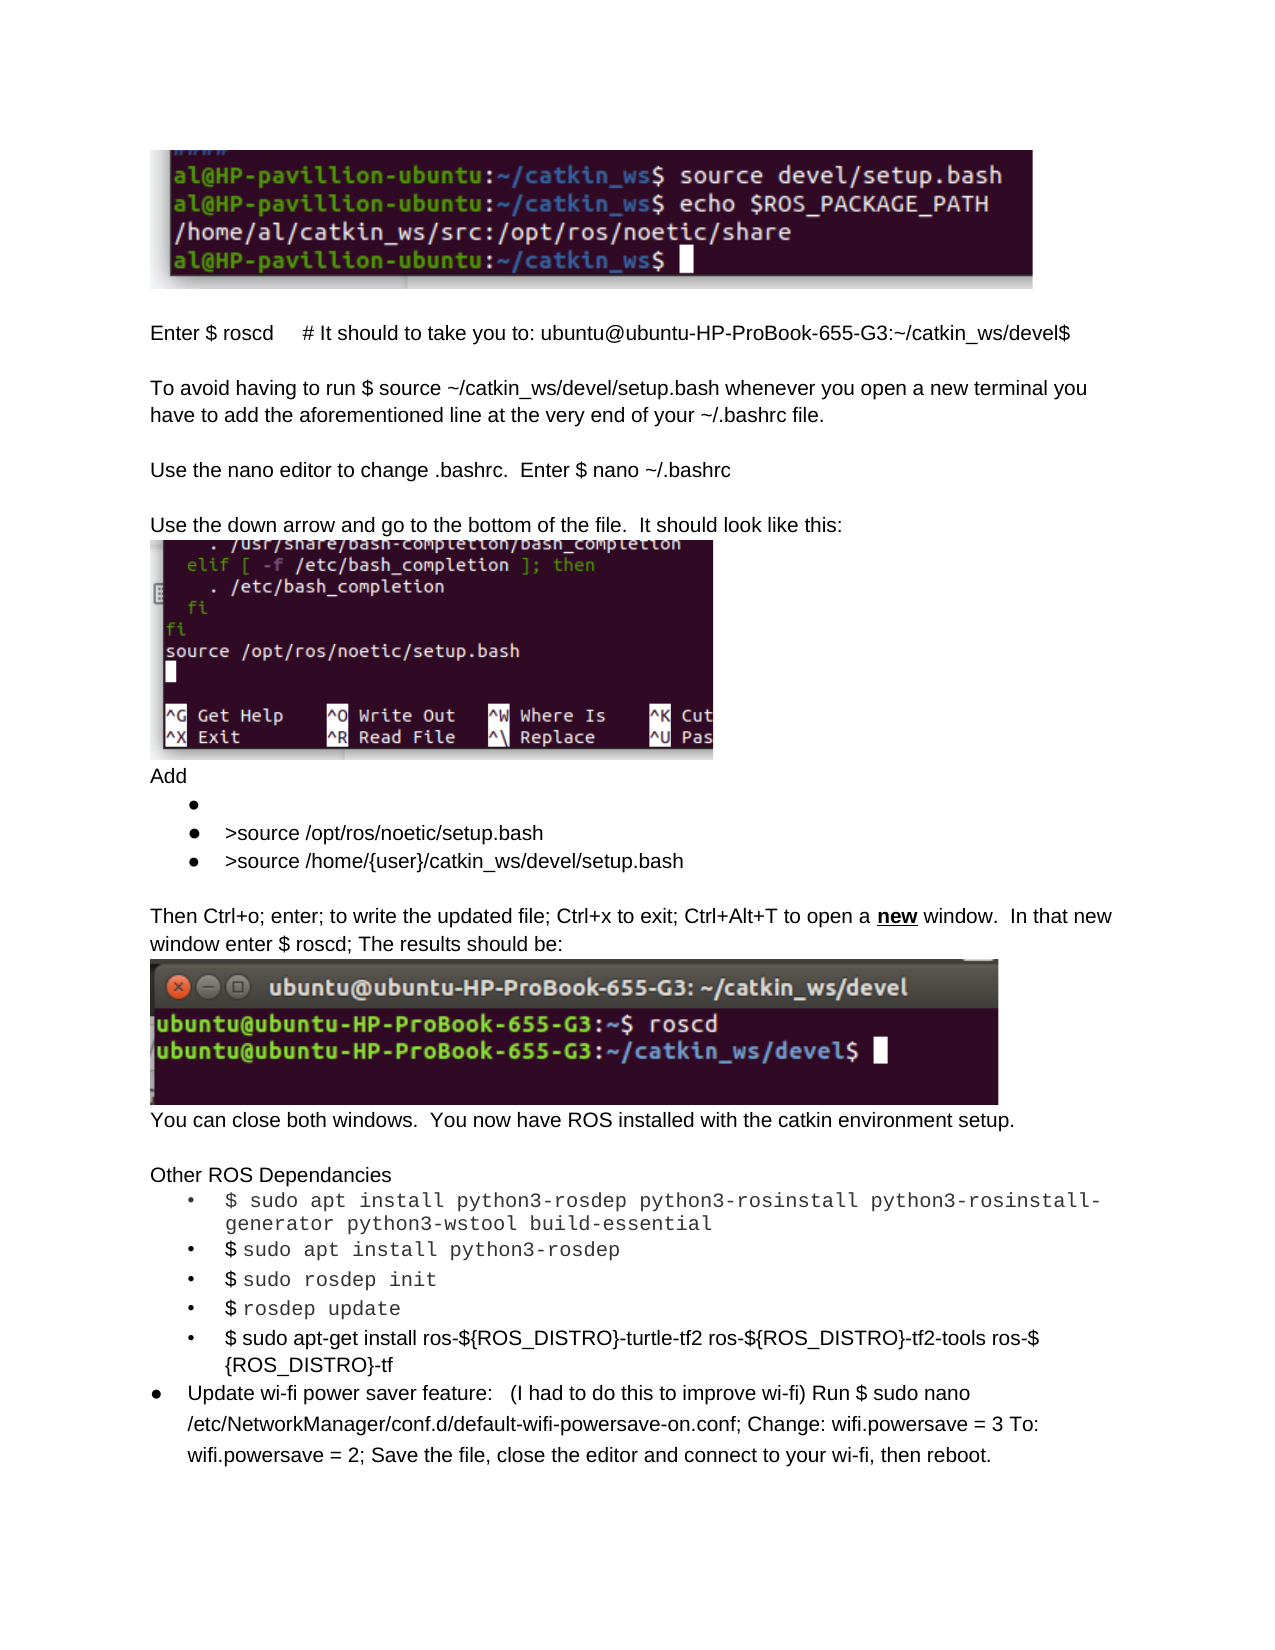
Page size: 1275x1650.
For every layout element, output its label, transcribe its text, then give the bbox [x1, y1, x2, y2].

text You can close both windows. You now have ROS installed with the catkin environment setup. [150, 1108, 1125, 1132]
picture [150, 150, 1033, 289]
list >source /home/{user}/catkin_ws/devel/setup.bash [187, 849, 1125, 873]
text Use the down arrow and go to the bottom of the file. It should look like this: [150, 513, 1125, 537]
text Add [150, 764, 1125, 788]
list $ sudo apt install python3-rosdep python3-rosinstall python3-rosinstall-generator python3-wstool build-essential [187, 1191, 1125, 1237]
list $ sudo rosdep init [187, 1266, 1125, 1292]
text Enter $ roscd # It should to take you to: ubuntu@ubuntu-HP-ProBook-655-G3:~/catkin_ws/devel$ [150, 320, 1125, 344]
picture [150, 540, 714, 760]
list $ rosdep update [187, 1296, 1125, 1322]
list Update wi-fi power saver feature: (I had to do this to improve wi-fi) Run $ sudo nano /etc/NetworkManager/conf.d/default-wifi-powersave-on.conf; Change: wifi.powersave = 3 To: wifi.powersave = 2; Save the file, close the editor and connect to your wi-fi, then reboot. [150, 1381, 1125, 1467]
text Other ROS Dependancies [150, 1163, 1125, 1187]
list $ sudo apt install python3-rosdep [187, 1237, 1125, 1262]
text Then Ctrl+o; enter; to write the updated file; Ctrl+x to exit; Ctrl+Alt+T to open a new window. In that new window enter $ roscd; The results should be: [150, 904, 1125, 956]
picture [150, 959, 999, 1105]
list >source /opt/ros/noetic/setup.bash [187, 819, 1125, 845]
text To avoid having to run $ source ~/catkin_ws/devel/setup.bash whenever you open a new terminal you have to add the aforementioned line at the very end of your ~/.bashrc file. [150, 375, 1125, 427]
text Use the nano editor to change .bashrc. Enter $ nano ~/.bashrc [150, 458, 1125, 482]
list $ sudo apt-get install ros-${ROS_DISTRO}-turtle-tf2 ros-${ROS_DISTRO}-tf2-tools ros-${ROS_DISTRO}-tf [187, 1326, 1125, 1377]
